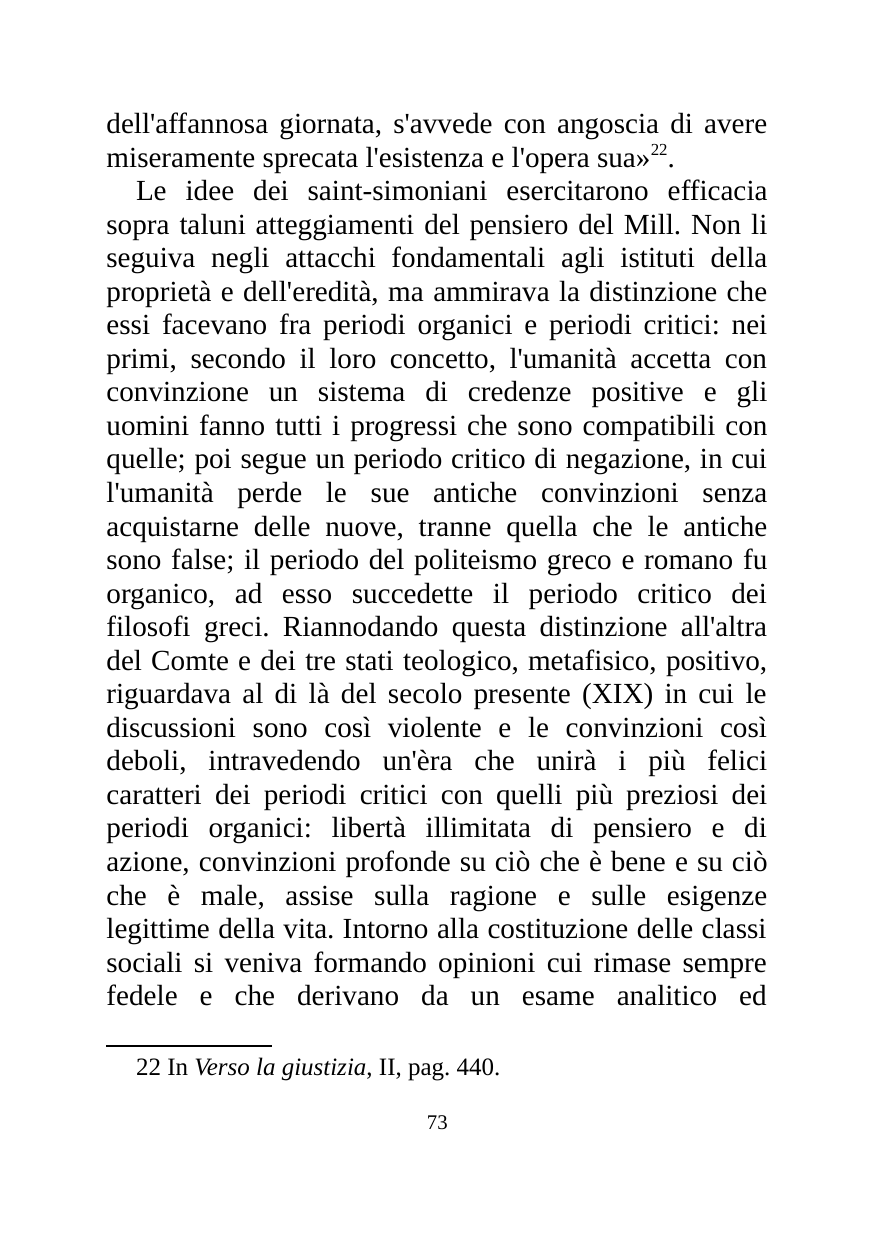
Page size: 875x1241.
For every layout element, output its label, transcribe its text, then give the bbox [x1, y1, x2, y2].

text Le idee dei saint-simoniani esercitarono efficacia sopra taluni atteggiamenti del pensiero del Mill. Non li seguiva negli attacchi fondamentali agli istituti della proprietà e dell'eredità, ma ammirava la distinzione che essi facevano fra periodi organici e periodi critici: nei primi, secondo il loro concetto, l'umanità accetta con convinzione un sistema di credenze positive e gli uomini fanno tutti i progressi che sono compatibili con quelle; poi segue un periodo critico di negazione, in cui l'umanità perde le sue antiche convinzioni senza acquistarne delle nuove, tranne quella che le antiche sono false; il periodo del politeismo greco e romano fu organico, ad esso succedette il periodo critico dei filosofi greci. Riannodando questa distinzione all'altra del Comte e dei tre stati teologico, metafisico, positivo, riguardava al di là del secolo presente (XIX) in cui le discussioni sono così violente e le convinzioni così deboli, intravedendo un'èra che unirà i più felici caratteri dei periodi critici con quelli più preziosi dei periodi organici: libertà illimitata di pensiero e di azione, convinzioni profonde su ciò che è bene e su ciò che è male, assise sulla ragione e sulle esigenze legittime della vita. Intorno alla costituzione delle classi sociali si veniva formando opinioni cui rimase sempre fedele e che derivano da un esame analitico ed [106, 173, 768, 1012]
text In Verso la giustizia, II, pag. 440. [106, 1052, 768, 1080]
text dell'affannosa giornata, s'avvede con angoscia di avere miseramente sprecata l'esistenza e l'opera sua». [106, 106, 768, 173]
